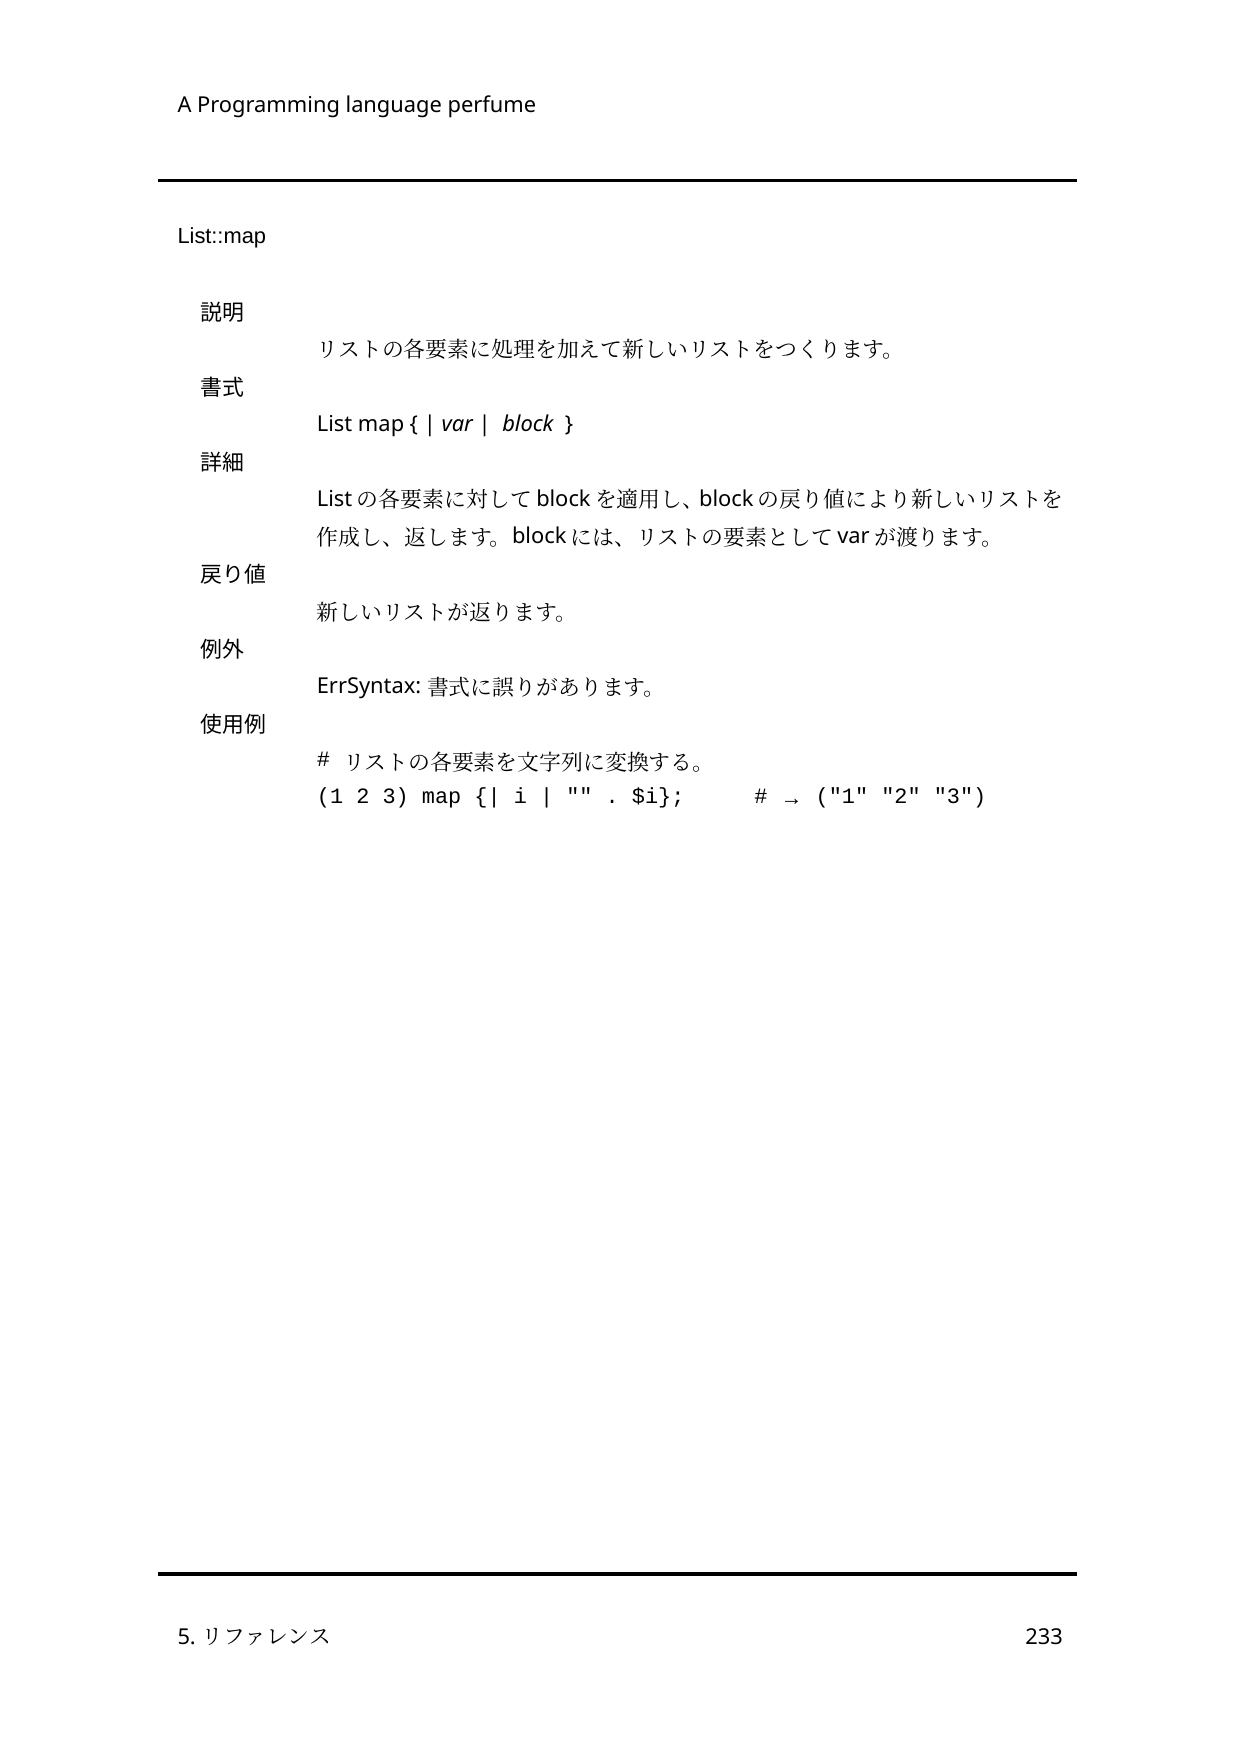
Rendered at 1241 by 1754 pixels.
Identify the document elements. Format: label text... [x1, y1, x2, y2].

table_cell 例外 [200, 629, 317, 704]
table_cell List map { | var | block } [317, 367, 1063, 442]
table_cell ErrSyntax: 書式に誤りがあります。 [317, 629, 1063, 704]
table_cell 使用例 [200, 704, 317, 817]
table_cell 新しいリストが返ります。 [317, 554, 1063, 629]
table_cell 詳細 [200, 442, 317, 554]
table_cell Listの各要素に対してblockを適用し、blockの戻り値により新しいリストを作成し、返します。blockには、リストの要素としてvarが渡ります。 [317, 442, 1063, 554]
table_cell # リストの各要素を文字列に変換する。 (1 2 3) map {| i | "" . $i}; # → ("1" "2" "3") [317, 704, 1063, 817]
table_cell 戻り値 [200, 554, 317, 629]
subtitle List::map [177, 217, 1063, 254]
table_header リストの各要素に処理を加えて新しいリストをつくります。 [317, 292, 1063, 367]
table_header 説明 [200, 292, 317, 367]
table_cell 書式 [200, 367, 317, 442]
